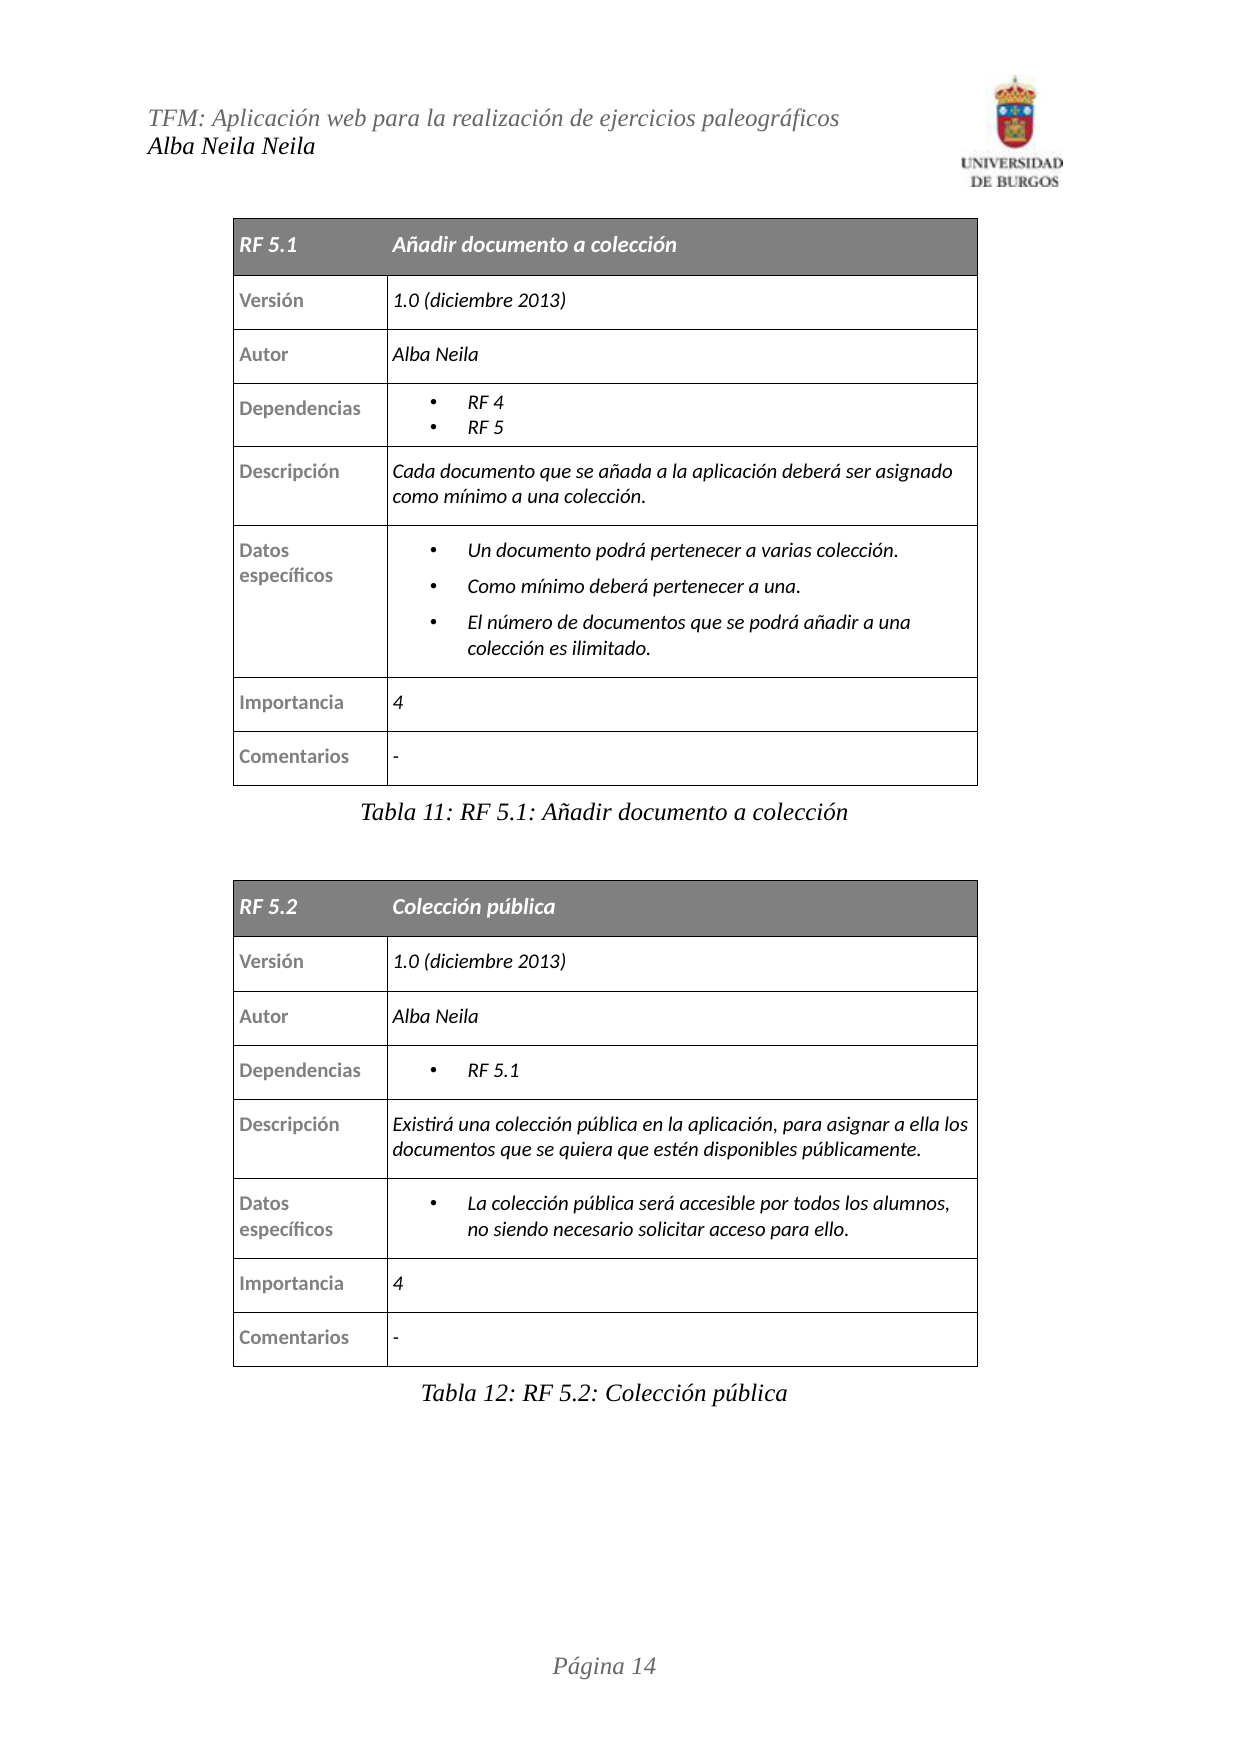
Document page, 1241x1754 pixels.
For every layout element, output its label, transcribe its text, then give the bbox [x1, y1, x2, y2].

table_cell Autor [234, 330, 387, 383]
table_cell Alba Neila [388, 992, 977, 1044]
table_cell 4 [388, 678, 977, 731]
text Tabla 12: RF 5.2: Colección pública [148, 1378, 1063, 1407]
table_cell RF 5.1 [388, 1046, 977, 1099]
table_cell Importancia [234, 1259, 387, 1312]
table_cell 1.0 (diciembre 2013) [388, 276, 977, 329]
table_cell La colección pública será accesible por todos los alumnos, no siendo necesario solicitar acceso para ello. [388, 1179, 977, 1258]
table_header RF 5.1 [234, 219, 387, 275]
table_cell Descripción [234, 1100, 387, 1178]
table_header RF 5.2 [234, 881, 387, 936]
table_cell Versión [234, 937, 387, 991]
table_cell 1.0 (diciembre 2013) [388, 937, 977, 991]
table_cell Existirá una colección pública en la aplicación, para asignar a ella los documentos que se quiera que estén disponibles públicamente. [388, 1100, 977, 1178]
table_cell Importancia [234, 678, 387, 731]
picture [961, 75, 1063, 187]
table_cell Un documento podrá pertenecer a varias colección. Como mínimo deberá pertenecer a una. El número de documentos que se podrá añadir a una colección es ilimitado. [388, 526, 977, 677]
table_cell - [388, 732, 977, 785]
table_cell 4 [388, 1259, 977, 1312]
table_cell Dependencias [234, 1046, 387, 1099]
table_header Colección pública [387, 881, 977, 936]
table_cell Datos específicos [234, 526, 387, 677]
text Tabla 11: RF 5.1: Añadir documento a colección [148, 797, 1063, 826]
table_cell Comentarios [234, 732, 387, 785]
table_cell Autor [234, 992, 387, 1044]
table_cell Alba Neila [388, 330, 977, 383]
table_cell Datos específicos [234, 1179, 387, 1258]
table_cell Descripción [234, 447, 387, 525]
table_cell RF 4 RF 5 [388, 384, 977, 446]
table_cell Cada documento que se añada a la aplicación deberá ser asignado como mínimo a una colección. [388, 447, 977, 525]
table_cell Versión [234, 276, 387, 329]
table_header Añadir documento a colección [387, 219, 977, 275]
table_cell - [388, 1313, 977, 1366]
table_cell Dependencias [234, 384, 387, 446]
table_cell Comentarios [234, 1313, 387, 1366]
